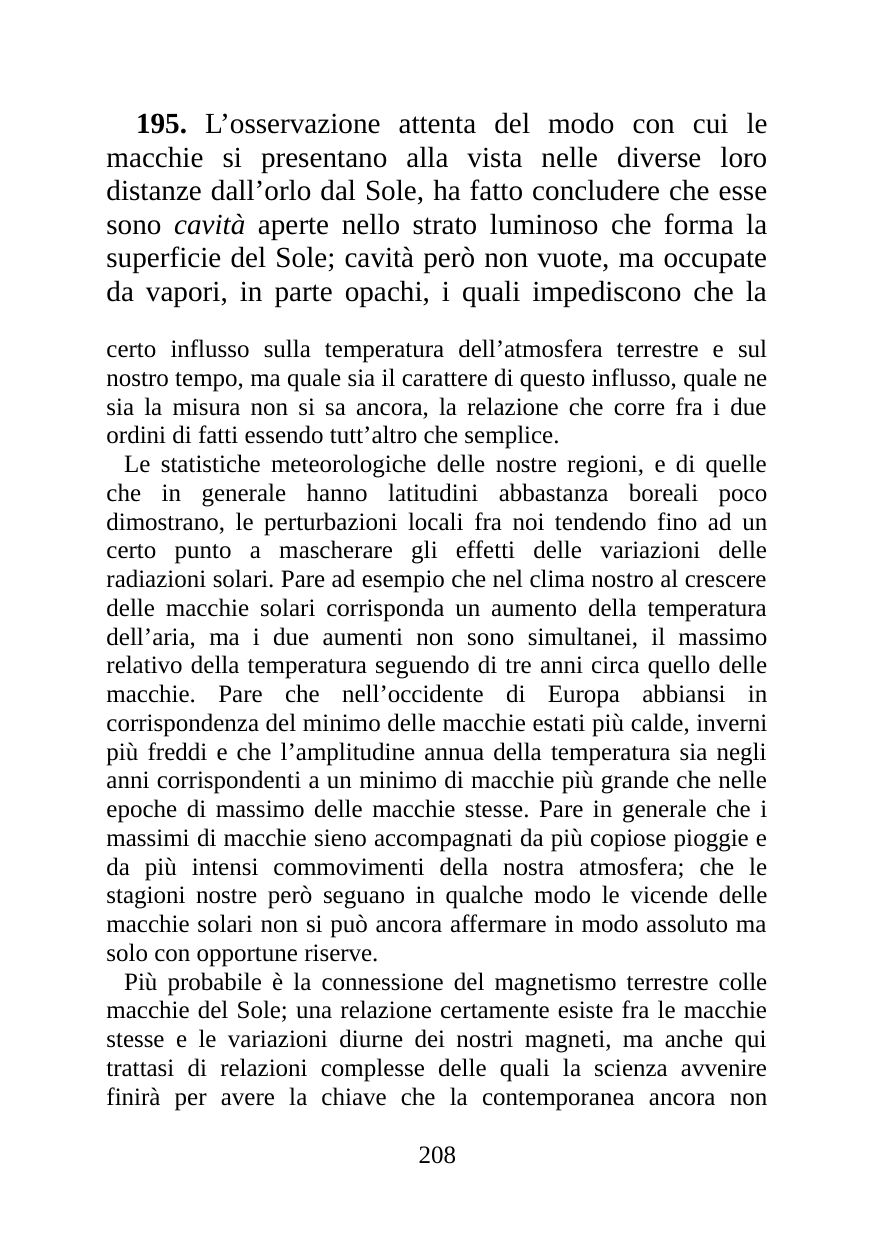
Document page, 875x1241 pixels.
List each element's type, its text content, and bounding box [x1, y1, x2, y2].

text 195. L’osservazione attenta del modo con cui le macchie si presentano alla vista nelle diverse loro distanze dall’orlo dal Sole, ha fatto concludere che esse sono cavità aperte nello strato luminoso che forma la superficie del Sole; cavità però non vuote, ma occupate da vapori, in parte opachi, i quali impediscono che la [106, 106, 768, 307]
text Più probabile è la connessione del magnetismo terrestre colle macchie del Sole; una relazione certamente esiste fra le macchie stesse e le variazioni diurne dei nostri magneti, ma anche qui trattasi di relazioni complesse delle quali la scienza avvenire finirà per avere la chiave che la contemporanea ancora non [106, 967, 768, 1110]
text Le statistiche meteorologiche delle nostre regioni, e di quelle che in generale hanno latitudini abbastanza boreali poco dimostrano, le perturbazioni locali fra noi tendendo fino ad un certo punto a mascherare gli effetti delle variazioni delle radiazioni solari. Pare ad esempio che nel clima nostro al crescere delle macchie solari corrisponda un aumento della temperatura dell’aria, ma i due aumenti non sono simultanei, il massimo relativo della temperatura seguendo di tre anni circa quello delle macchie. Pare che nell’occidente di Europa abbiansi in corrispondenza del minimo delle macchie estati più calde, inverni più freddi e che l’amplitudine annua della temperatura sia negli anni corrispondenti a un minimo di macchie più grande che nelle epoche di massimo delle macchie stesse. Pare in generale che i massimi di macchie sieno accompagnati da più copiose pioggie e da più intensi commovimenti della nostra atmosfera; che le stagioni nostre però seguano in qualche modo le vicende delle macchie solari non si può ancora affermare in modo assoluto ma solo con opportune riserve. [106, 449, 768, 967]
text certo influsso sulla temperatura dell’atmosfera terrestre e sul nostro tempo, ma quale sia il carattere di questo influsso, quale ne sia la misura non si sa ancora, la relazione che corre fra i due ordini di fatti essendo tutt’altro che semplice. [106, 334, 768, 449]
